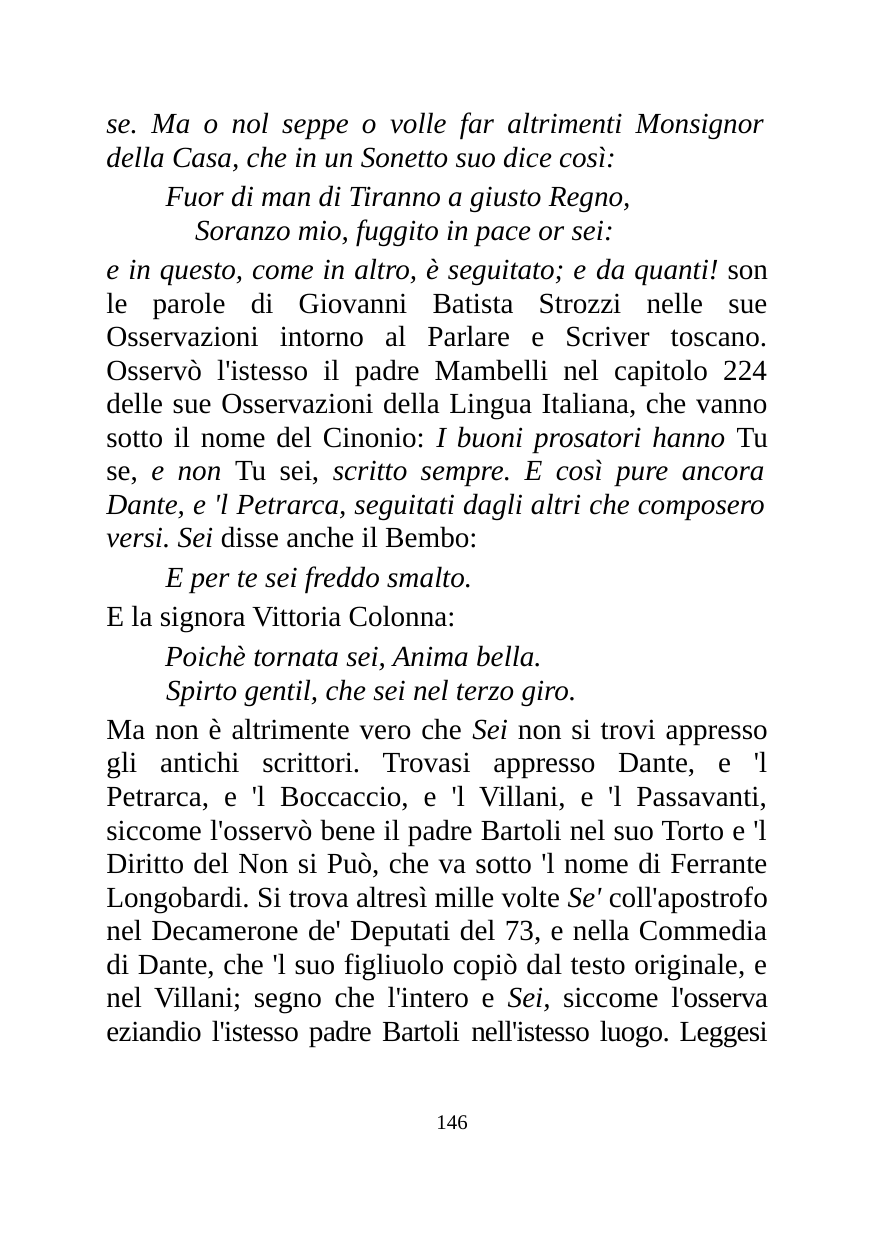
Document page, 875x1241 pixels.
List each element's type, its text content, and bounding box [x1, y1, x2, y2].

text Poichè tornata sei, Anima bella. Spirto gentil, che sei nel terzo giro. [165, 639, 768, 706]
text E la signora Vittoria Colonna: [106, 599, 768, 633]
text Ma non è altrimente vero che Sei non si trovi appresso gli antichi scrittori. Trovasi appresso Dante, e 'l Petrarca, e 'l Boccaccio, e 'l Villani, e 'l Passavanti, siccome l'osservò bene il padre Bartoli nel suo Torto e 'l Diritto del Non si Può, che va sotto 'l nome di Ferrante Longobardi. Si trova altresì mille volte Se' coll'apostrofo nel Decamerone de' Deputati del 73, e nella Commedia di Dante, che 'l suo figliuolo copiò dal testo originale, e nel Villani; segno che l'intero e Sei, siccome l'osserva eziandio l'istesso padre Bartoli nell'istesso luogo. Leggesi [106, 712, 768, 1047]
text e in questo, come in altro, è seguitato; e da quanti! son le parole di Giovanni Batista Strozzi nelle sue Osservazioni intorno al Parlare e Scriver toscano. Osservò l'istesso il padre Mambelli nel capitolo 224 delle sue Osservazioni della Lingua Italiana, che vanno sotto il nome del Cinonio: I buoni prosatori hanno Tu se, e non Tu sei, scritto sempre. E così pure ancora Dante, e 'l Petrarca, seguitati dagli altri che composero versi. Sei disse anche il Bembo: [106, 252, 768, 554]
text E per te sei freddo smalto. [165, 560, 768, 594]
text se. Ma o nol seppe o volle far altrimenti Monsignor della Casa, che in un Sonetto suo dice così: [106, 106, 768, 173]
text Fuor di man di Tiranno a giusto Regno, Soranzo mio, fuggito in pace or sei: [165, 179, 768, 246]
